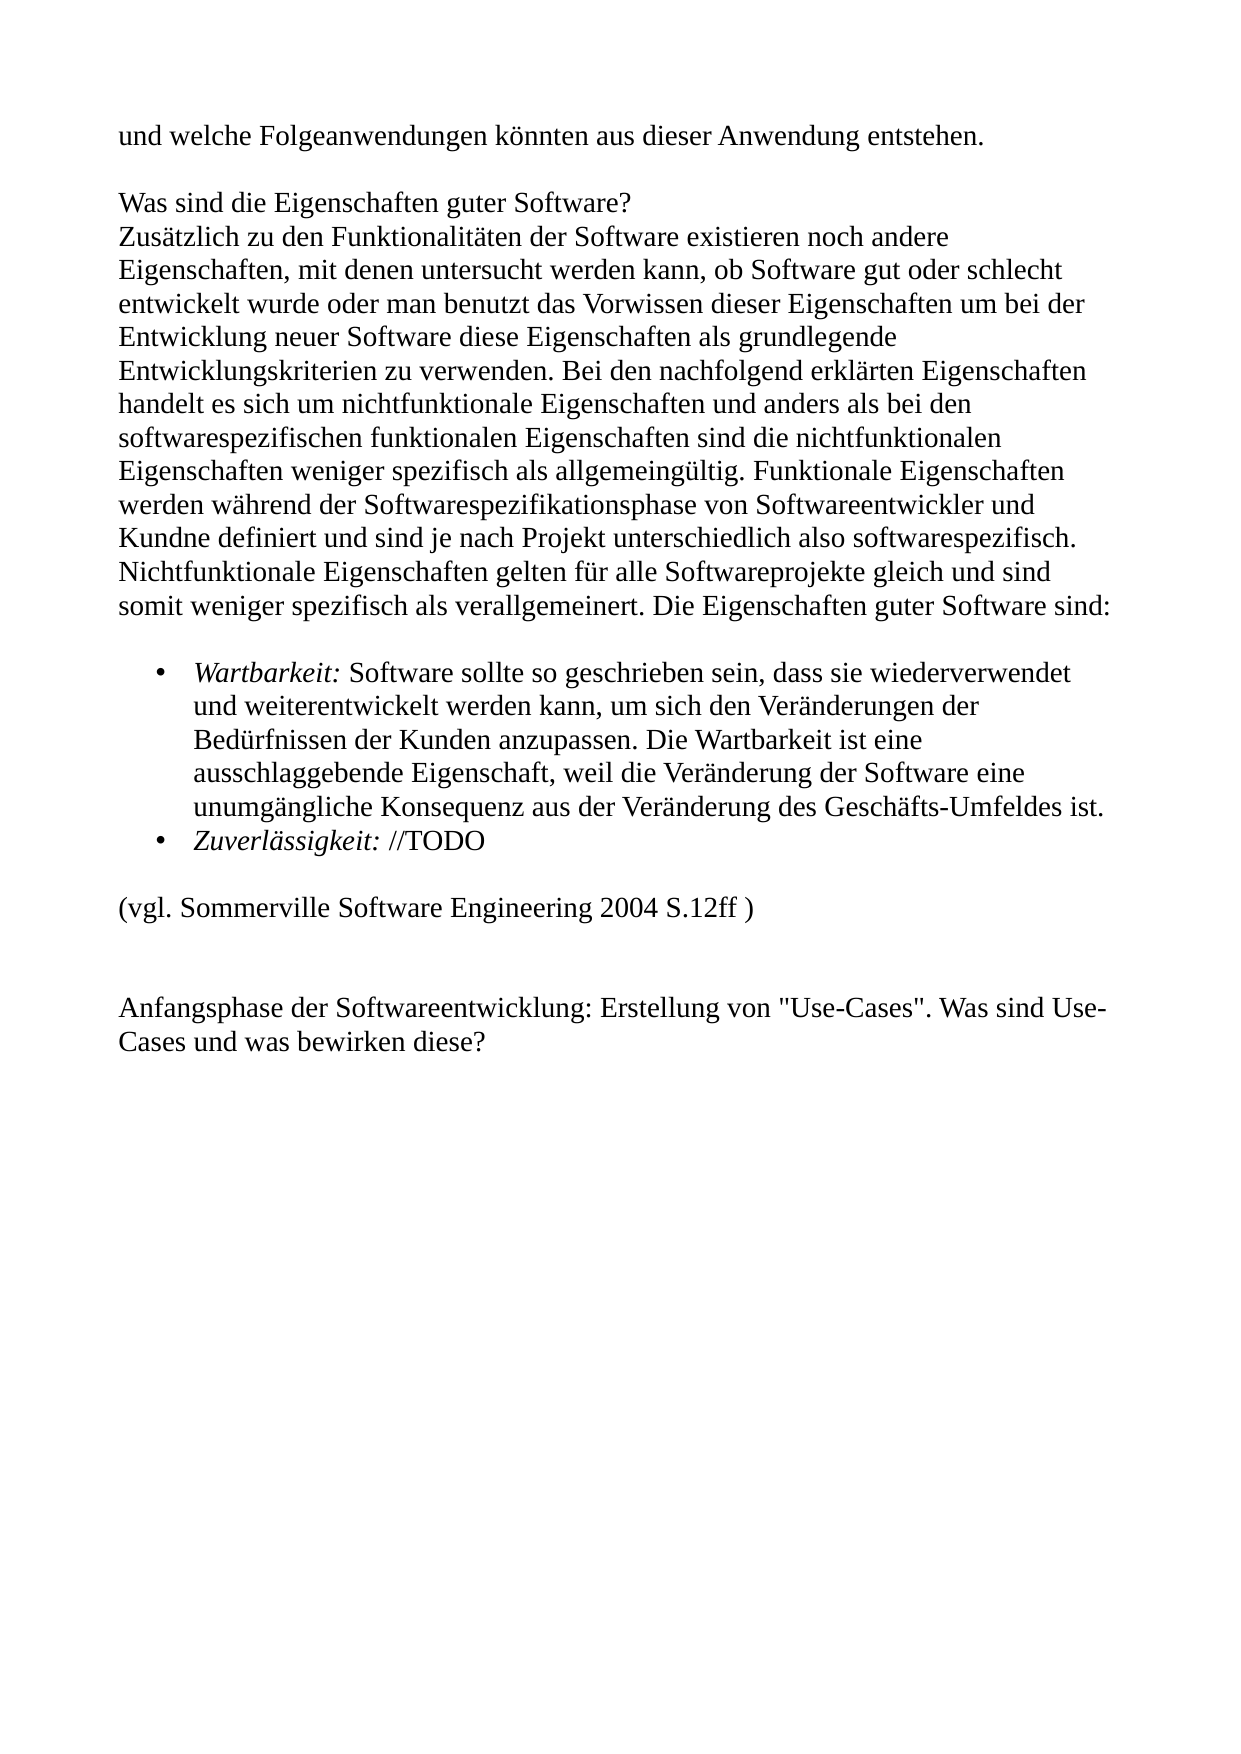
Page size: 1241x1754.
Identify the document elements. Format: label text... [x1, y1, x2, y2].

text Was sind die Eigenschaften guter Software? [118, 185, 1122, 219]
text und welche Folgeanwendungen könnten aus dieser Anwendung entstehen. [118, 118, 1122, 152]
text (vgl. Sommerville Software Engineering 2004 S.12ff ) [118, 890, 1122, 923]
list Wartbarkeit: Software sollte so geschrieben sein, dass sie wiederverwendet und weiterentwickelt werden kann, um sich den Veränderungen der Bedürfnissen der Kunden anzupassen. Die Wartbarkeit ist eine ausschlaggebende Eigenschaft, weil die Veränderung der Software eine unumgängliche Konsequenz aus der Veränderung des Geschäfts-Umfeldes ist. [156, 655, 1122, 823]
text Zusätzlich zu den Funktionalitäten der Software existieren noch andere Eigenschaften, mit denen untersucht werden kann, ob Software gut oder schlecht entwickelt wurde oder man benutzt das Vorwissen dieser Eigenschaften um bei der Entwicklung neuer Software diese Eigenschaften als grundlegende Entwicklungskriterien zu verwenden. Bei den nachfolgend erklärten Eigenschaften handelt es sich um nichtfunktionale Eigenschaften und anders als bei den softwarespezifischen funktionalen Eigenschaften sind die nichtfunktionalen Eigenschaften weniger spezifisch als allgemeingültig. Funktionale Eigenschaften werden während der Softwarespezifikationsphase von Softwareentwickler und Kundne definiert und sind je nach Projekt unterschiedlich also softwarespezifisch. Nichtfunktionale Eigenschaften gelten für alle Softwareprojekte gleich und sind somit weniger spezifisch als verallgemeinert. Die Eigenschaften guter Software sind: [118, 219, 1122, 621]
text Anfangsphase der Softwareentwicklung: Erstellung von "Use-Cases". Was sind Use-Cases und was bewirken diese? [118, 990, 1122, 1057]
list Zuverlässigkeit: //TODO [156, 823, 1122, 856]
